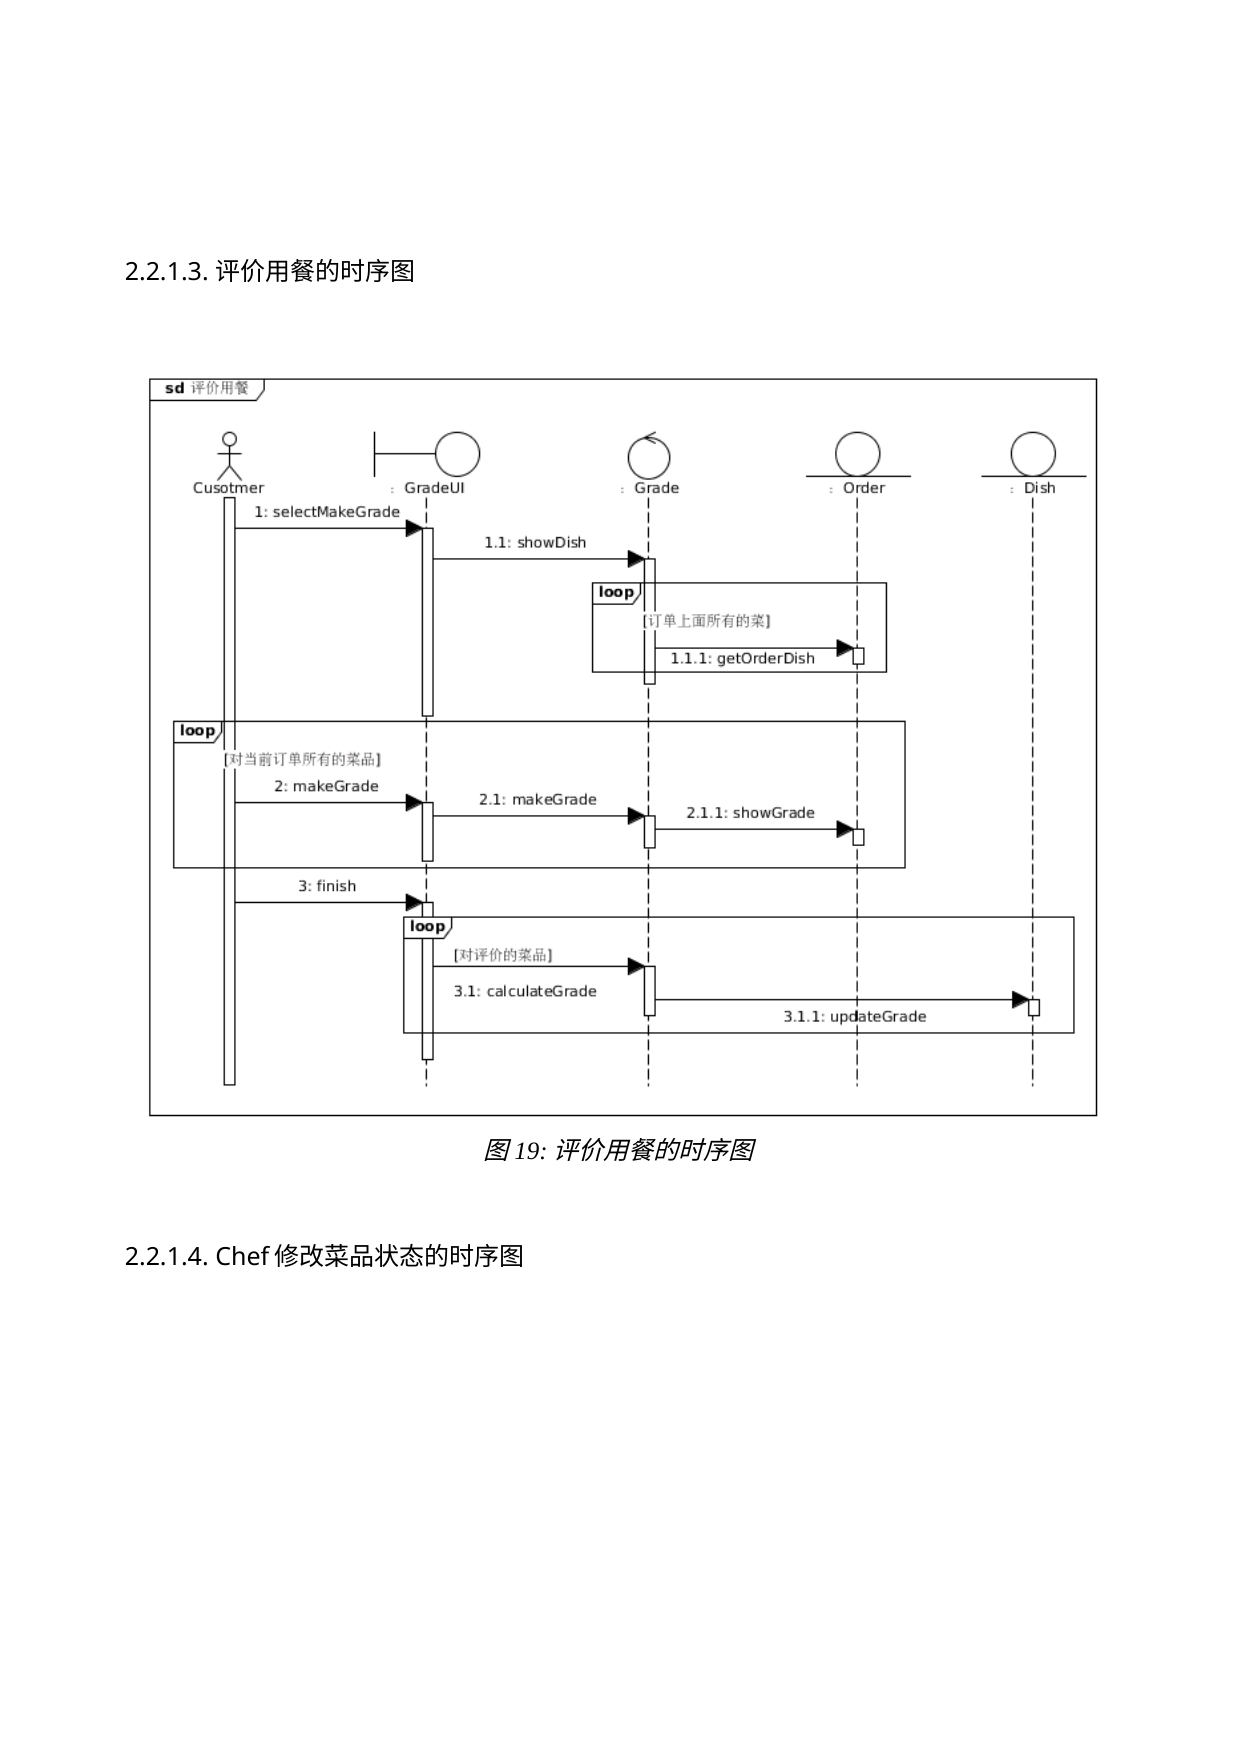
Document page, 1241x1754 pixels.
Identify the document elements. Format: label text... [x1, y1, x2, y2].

subtitle Chef修改菜品状态的时序图 [118, 1237, 1122, 1273]
subtitle 评价用餐的时序图 [118, 251, 1122, 287]
picture [136, 360, 1104, 1131]
text 图 19: 评价用餐的时序图 [118, 1131, 1122, 1167]
